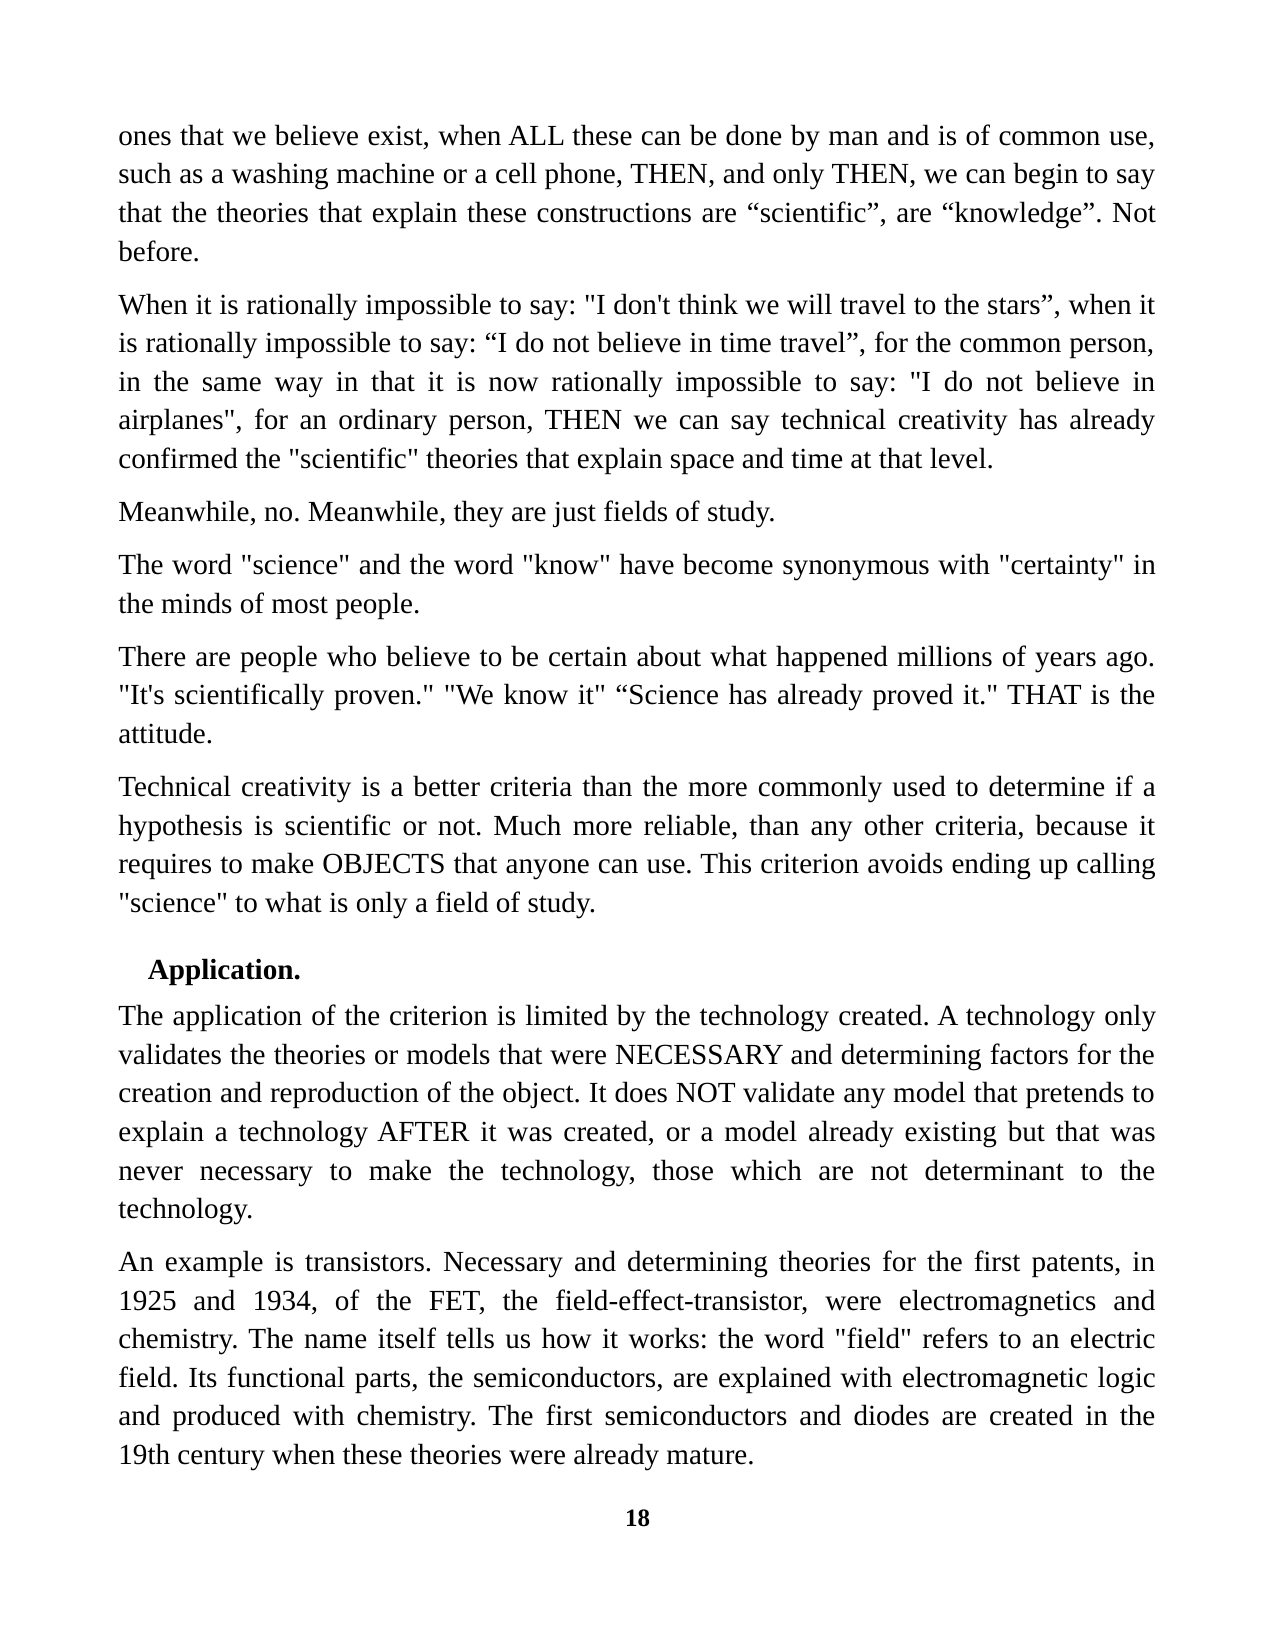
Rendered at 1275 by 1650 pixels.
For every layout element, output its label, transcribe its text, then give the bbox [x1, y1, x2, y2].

subtitle Application. [148, 952, 1157, 986]
text An example is transistors. Necessary and determining theories for the first patents, in 1925 and 1934, of the FET, the field-effect-transistor, were electromagnetics and chemistry. The name itself tells us how it works: the word "field" refers to an electric field. Its functional parts, the semiconductors, are explained with electromagnetic logic and produced with chemistry. The first semiconductors and diodes are created in the 19th century when these theories were already mature. [118, 1244, 1157, 1471]
text There are people who believe to be certain about what happened millions of years ago. "It's scientifically proven." "We know it" “Science has already proved it." THAT is the attitude. [118, 639, 1157, 749]
text Meanwhile, no. Meanwhile, they are just fields of study. [118, 494, 1157, 528]
text The application of the criterion is limited by the technology created. A technology only validates the theories or models that were NECESSARY and determining factors for the creation and reproduction of the object. It does NOT validate any model that pretends to explain a technology AFTER it was created, or a model already existing but that was never necessary to make the technology, those which are not determinant to the technology. [118, 998, 1157, 1225]
text Technical creativity is a better criteria than the more commonly used to determine if a hypothesis is scientific or not. Much more reliable, than any other criteria, because it requires to make OBJECTS that anyone can use. This criterion avoids ending up calling "science" to what is only a field of study. [118, 769, 1157, 918]
text The word "science" and the word "know" have become synonymous with "certainty" in the minds of most people. [118, 547, 1157, 619]
text ones that we believe exist, when ALL these can be done by man and is of common use, such as a washing machine or a cell phone, THEN, and only THEN, we can begin to say that the theories that explain these constructions are “scientific”, are “knowledge”. Not before. [118, 118, 1157, 267]
text When it is rationally impossible to say: "I don't think we will travel to the stars”, when it is rationally impossible to say: “I do not believe in time travel”, for the common person, in the same way in that it is now rationally impossible to say: "I do not believe in airplanes", for an ordinary person, THEN we can say technical creativity has already confirmed the "scientific" theories that explain space and time at that level. [118, 287, 1157, 474]
